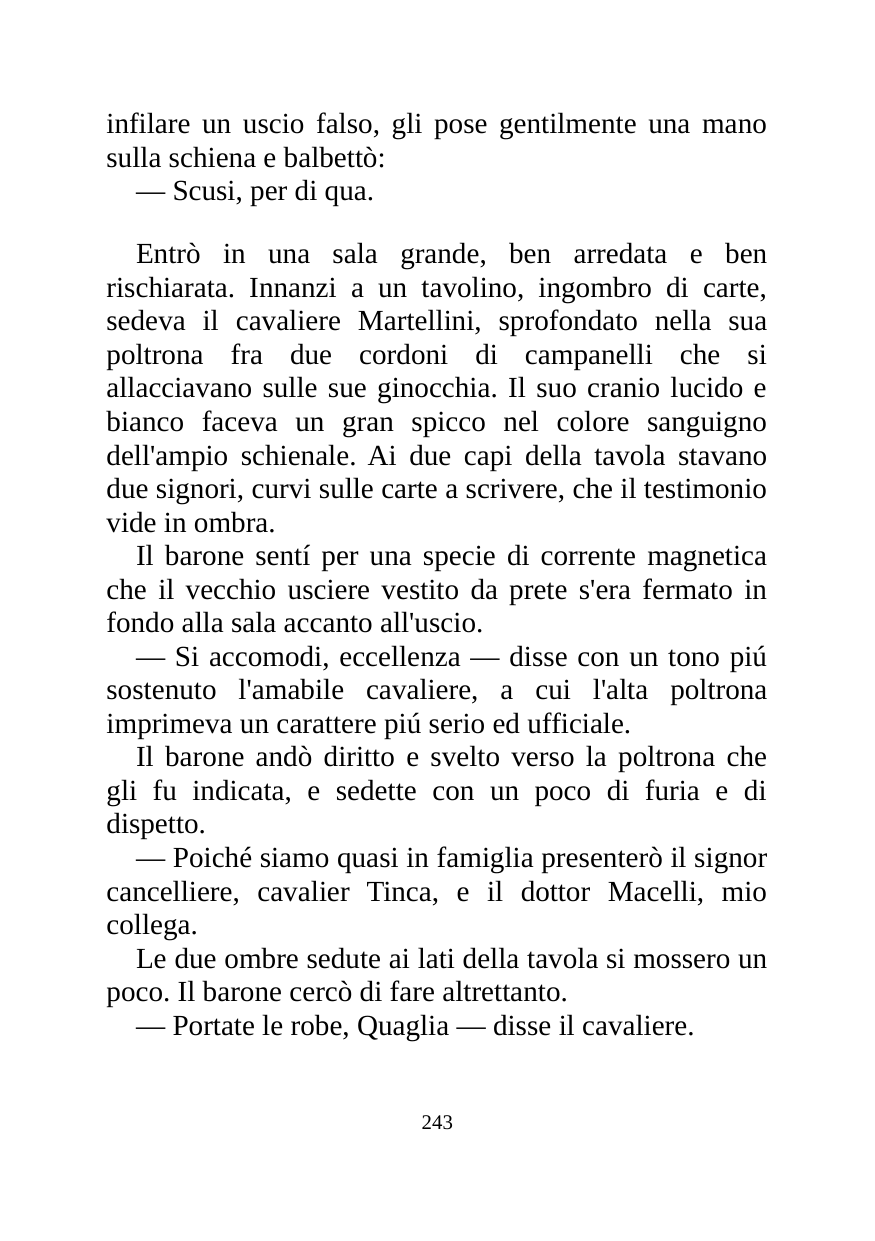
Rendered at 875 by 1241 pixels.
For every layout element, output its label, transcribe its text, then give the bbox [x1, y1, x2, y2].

text Il barone sentí per una specie di corrente magnetica che il vecchio usciere vestito da prete s'era fermato in fondo alla sala accanto all'uscio. [106, 538, 768, 639]
text infilare un uscio falso, gli pose gentilmente una mano sulla schiena e balbettò: [106, 106, 768, 173]
text Entrò in una sala grande, ben arredata e ben rischiarata. Innanzi a un tavolino, ingombro di carte, sedeva il cavaliere Martellini, sprofondato nella sua poltrona fra due cordoni di campanelli che si allacciavano sulle sue ginocchia. Il suo cranio lucido e bianco faceva un gran spicco nel colore sanguigno dell'ampio schienale. Ai due capi della tavola stavano due signori, curvi sulle carte a scrivere, che il testimonio vide in ombra. [106, 236, 768, 538]
text Il barone andò diritto e svelto verso la poltrona che gli fu indicata, e sedette con un poco di furia e di dispetto. [106, 739, 768, 840]
text — Portate le robe, Quaglia — disse il cavaliere. [106, 1008, 768, 1041]
text — Scusi, per di qua. [106, 173, 768, 207]
text — Poiché siamo quasi in famiglia presenterò il signor cancelliere, cavalier Tinca, e il dottor Macelli, mio collega. [106, 840, 768, 941]
text Le due ombre sedute ai lati della tavola si mossero un poco. Il barone cercò di fare altrettanto. [106, 941, 768, 1008]
text — Si accomodi, eccellenza — disse con un tono piú sostenuto l'amabile cavaliere, a cui l'alta poltrona imprimeva un carattere piú serio ed ufficiale. [106, 639, 768, 739]
